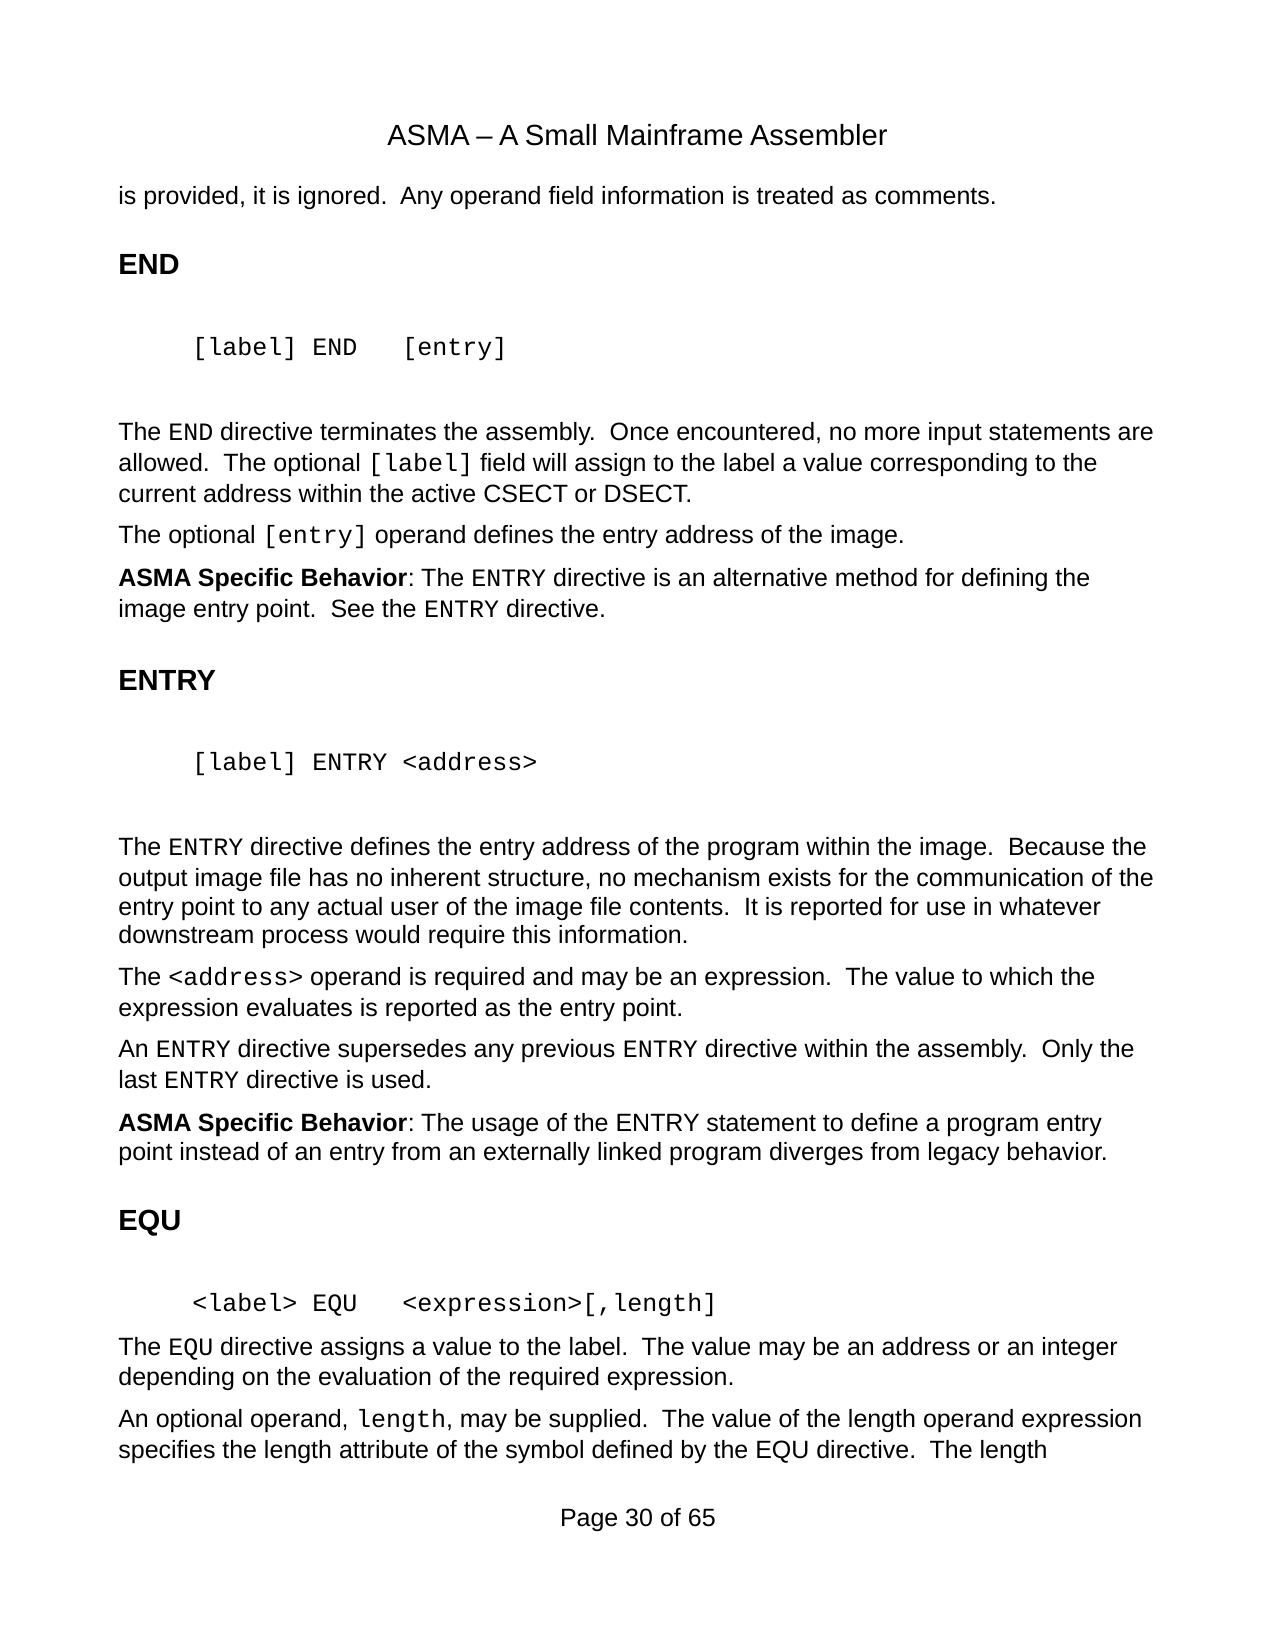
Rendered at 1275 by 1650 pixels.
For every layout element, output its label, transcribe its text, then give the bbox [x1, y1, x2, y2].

text ASMA Specific Behavior: The usage of the ENTRY statement to define a program entry point instead of an entry from an externally linked program diverges from legacy behavior. [118, 1108, 1157, 1166]
text [label] ENTRY <address> [192, 750, 1157, 778]
text The optional [entry] operand defines the entry address of the image. [118, 520, 1157, 551]
text The EQU directive assigns a value to the label. The value may be an address or an integer depending on the evaluation of the required expression. [118, 1331, 1157, 1391]
text The <address> operand is required and may be an expression. The value to which the expression evaluates is reported as the entry point. [118, 962, 1157, 1021]
subtitle EQU [118, 1203, 1157, 1237]
text An ENTRY directive supersedes any previous ENTRY directive within the assembly. Only the last ENTRY directive is used. [118, 1034, 1157, 1096]
text An optional operand, length, may be supplied. The value of the length operand expression specifies the length attribute of the symbol defined by the EQU directive. The length [118, 1404, 1157, 1463]
text [label] END [entry] [192, 335, 1157, 363]
subtitle END [118, 247, 1157, 281]
text is provided, it is ignored. Any operand field information is treated as comments. [118, 181, 1157, 210]
subtitle ENTRY [118, 663, 1157, 696]
text The ENTRY directive defines the entry address of the program within the image. Because the output image file has no inherent structure, no mechanism exists for the communication of the entry point to any actual user of the image file contents. It is reported for use in whatever downstream process would require this information. [118, 832, 1157, 949]
text The END directive terminates the assembly. Once encountered, no more input statements are allowed. The optional [label] field will assign to the label a value corresponding to the current address within the active CSECT or DSECT. [118, 417, 1157, 507]
text ASMA Specific Behavior: The ENTRY directive is an alternative method for defining the image entry point. See the ENTRY directive. [118, 563, 1157, 625]
text <label> EQU <expression>[,length] [192, 1291, 1157, 1319]
